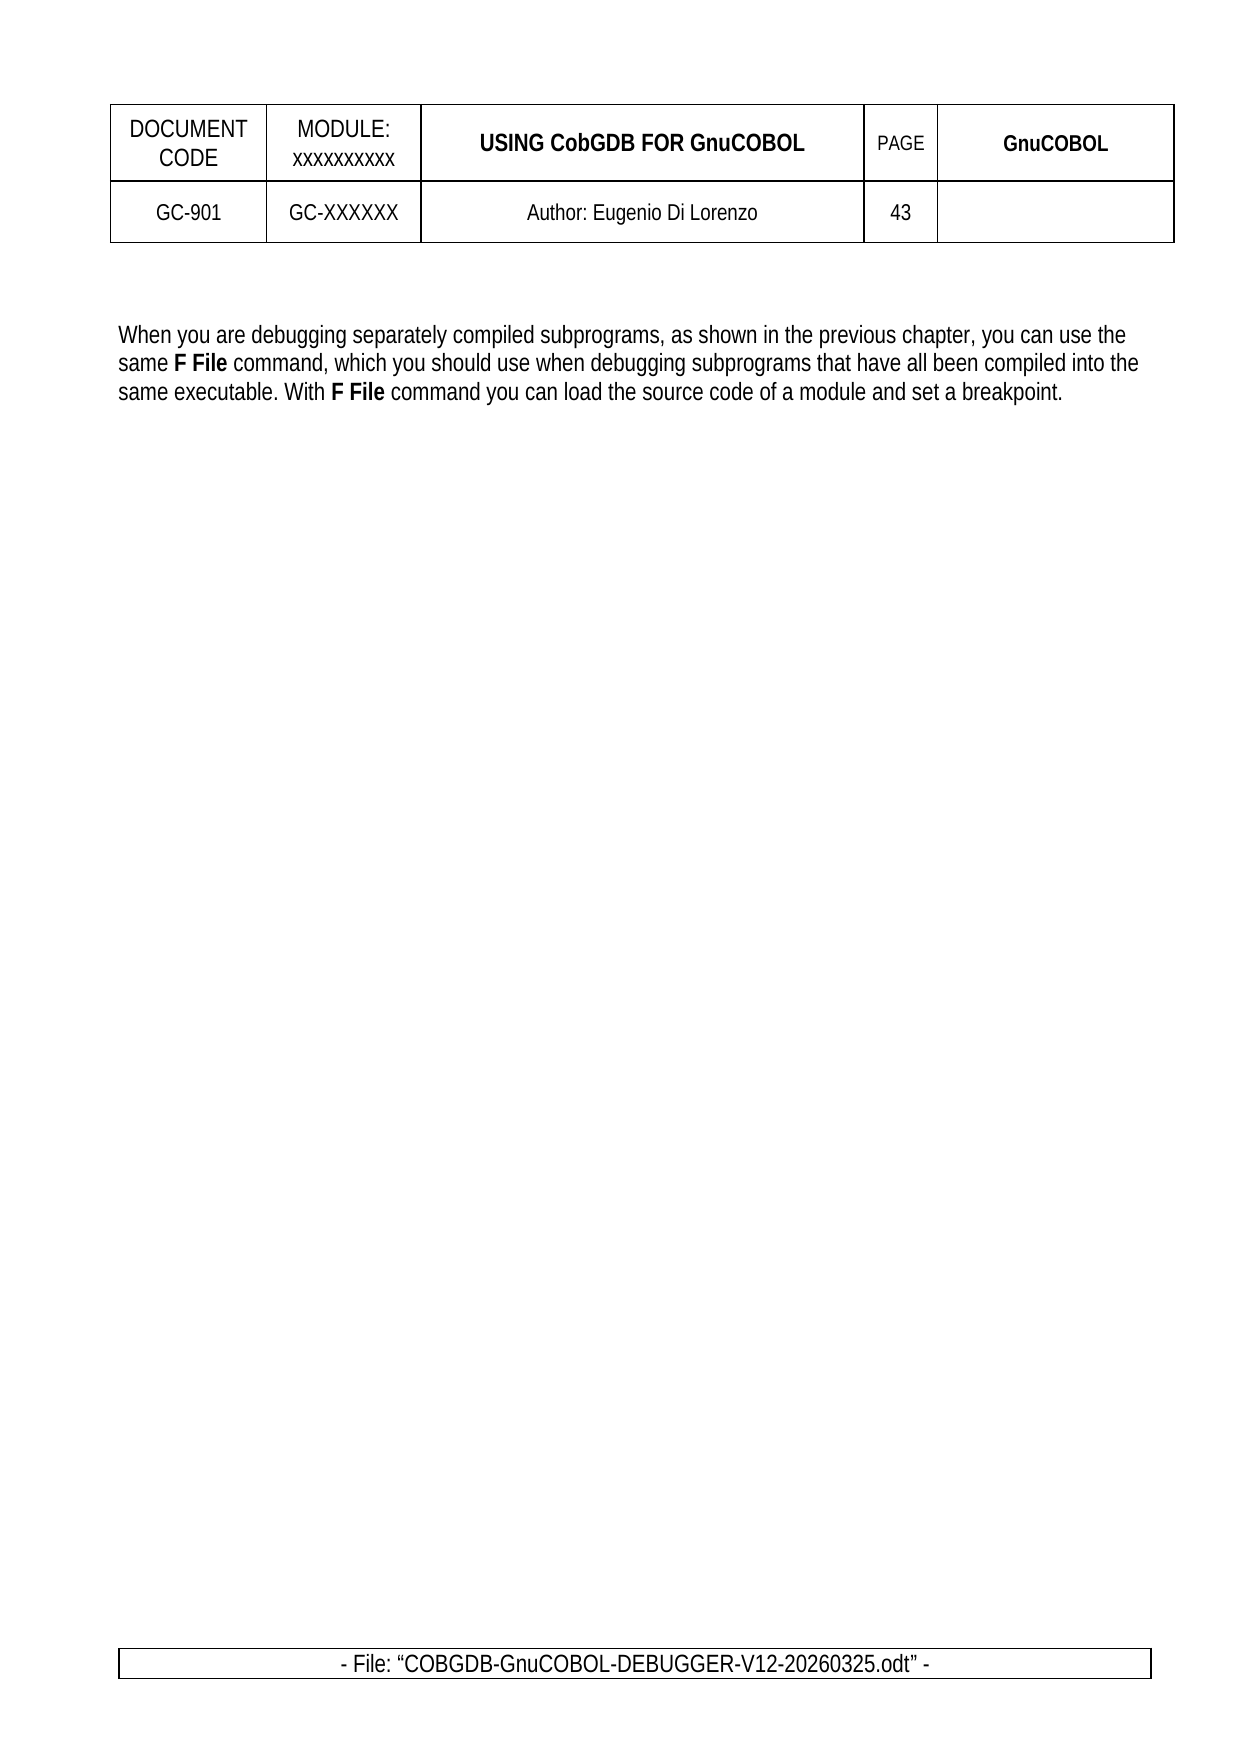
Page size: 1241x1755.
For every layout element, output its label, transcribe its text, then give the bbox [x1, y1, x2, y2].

text When you are debugging separately compiled subprograms, as shown in the previous chapter, you can use the same F File command, which you should use when debugging subprograms that have all been compiled into the same executable. With F File command you can load the source code of a module and set a breakpoint. [118, 319, 1152, 406]
